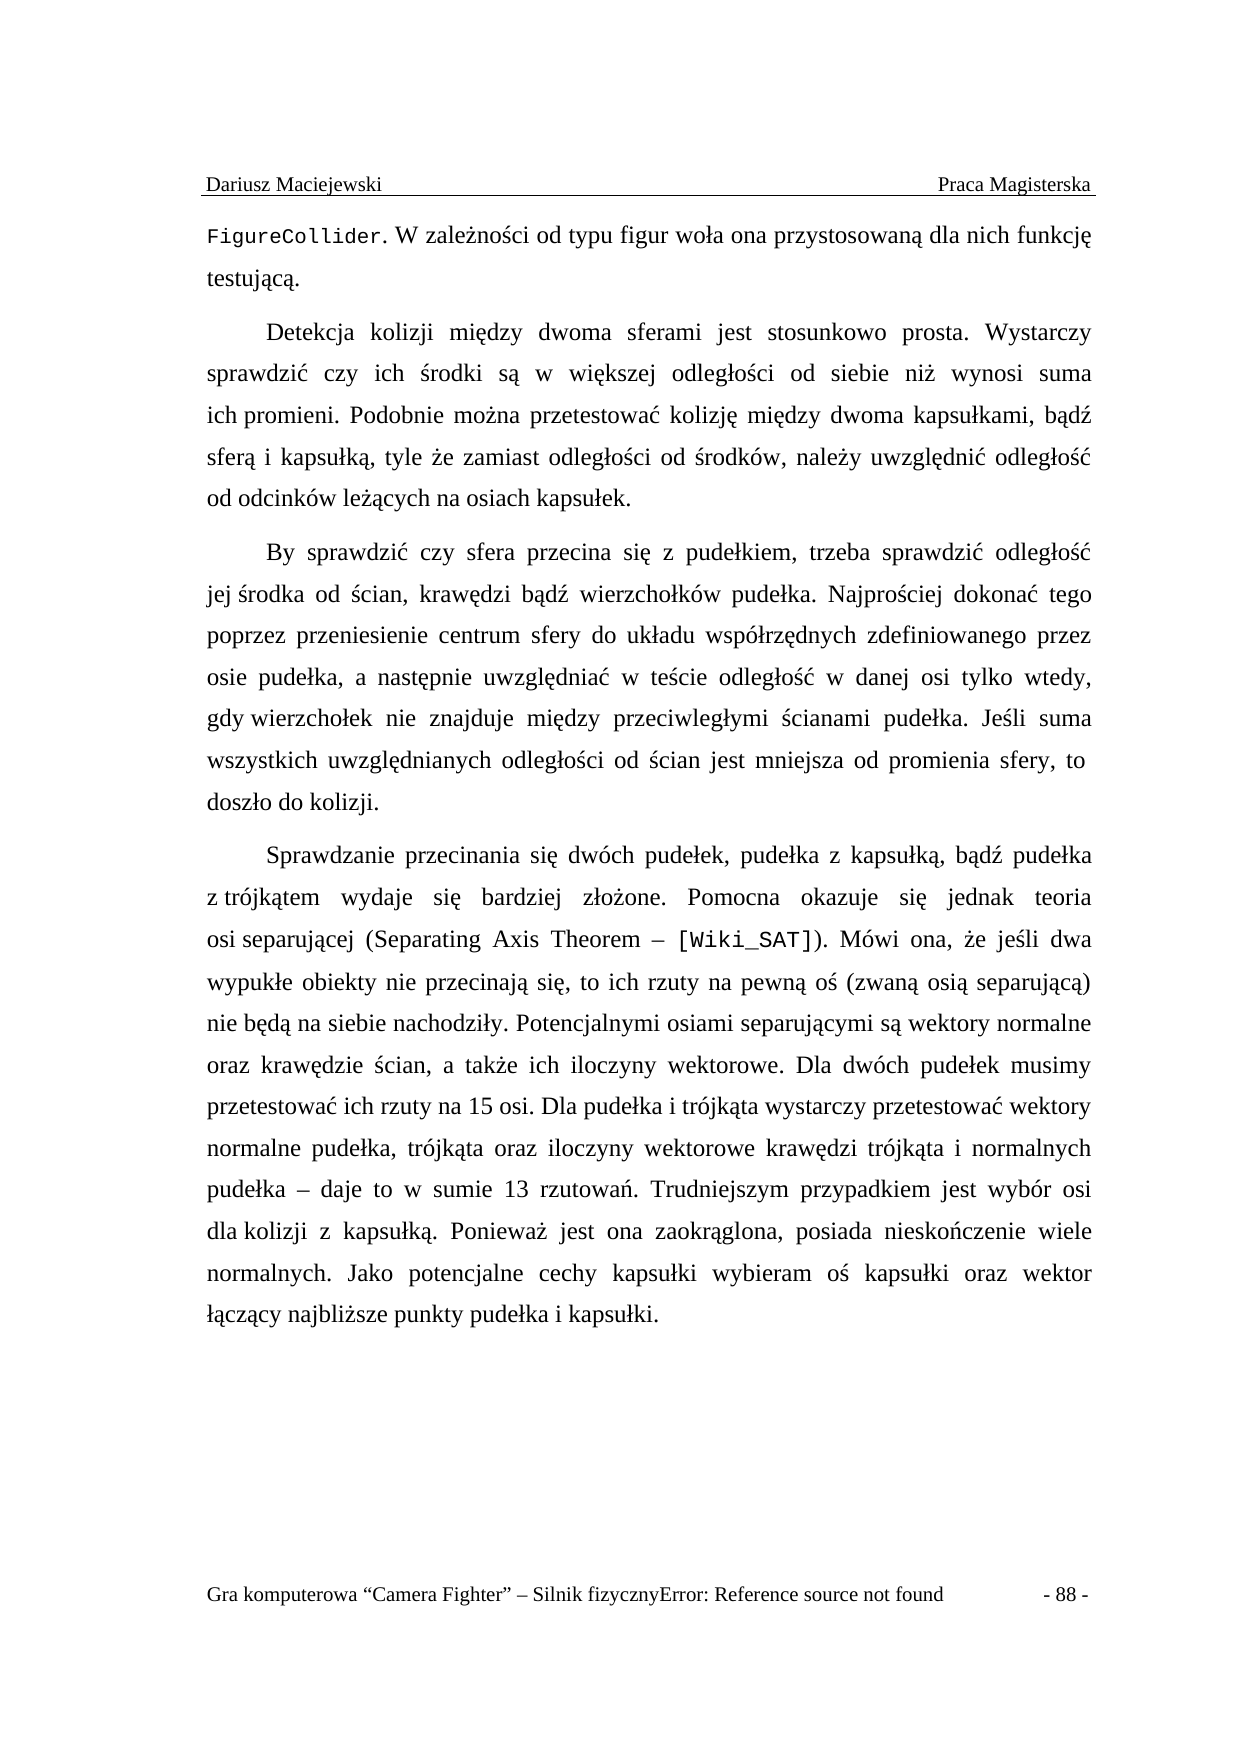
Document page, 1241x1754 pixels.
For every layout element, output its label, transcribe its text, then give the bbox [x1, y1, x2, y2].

text Sprawdzanie przecinania się dwóch pudełek, pudełka z kapsułką, bądź pudełka z trójkątem wydaje się bardziej złożone. Pomocna okazuje się jednak teoria osi separującej (Separating Axis Theorem – [Wiki_SAT]). Mówi ona, że jeśli dwa wypukłe obiekty nie przecinają się, to ich rzuty na pewną oś (zwaną osią separującą) nie będą na siebie nachodziły. Potencjalnymi osiami separującymi są wektory normalne oraz krawędzie ścian, a także ich iloczyny wektorowe. Dla dwóch pudełek musimy przetestować ich rzuty na 15 osi. Dla pudełka i trójkąta wystarczy przetestować wektory normalne pudełka, trójkąta oraz iloczyny wektorowe krawędzi trójkąta i normalnych pudełka – daje to w sumie 13 rzutowań. Trudniejszym przypadkiem jest wybór osi dla kolizji z kapsułką. Ponieważ jest ona zaokrąglona, posiada nieskończenie wiele normalnych. Jako potencjalne cechy kapsułki wybieram oś kapsułki oraz wektor łączący najbliższe punkty pudełka i kapsułki. [207, 842, 1092, 1328]
text FigureCollider. W zależności od typu figur woła ona przystosowaną dla nich funkcję testującą. [207, 221, 1092, 292]
text By sprawdzić czy sfera przecina się z pudełkiem, trzeba sprawdzić odległość jej środka od ścian, krawędzi bądź wierzchołków pudełka. Najprościej dokonać tego poprzez przeniesienie centrum sfery do układu współrzędnych zdefiniowanego przez osie pudełka, a następnie uwzględniać w teście odległość w danej osi tylko wtedy, gdy wierzchołek nie znajduje między przeciwległymi ścianami pudełka. Jeśli suma wszystkich uwzględnianych odległości od ścian jest mniejsza od promienia sfery, to doszło do kolizji. [207, 538, 1092, 815]
text Detekcja kolizji między dwoma sferami jest stosunkowo prosta. Wystarczy sprawdzić czy ich środki są w większej odległości od siebie niż wynosi suma ich promieni. Podobnie można przetestować kolizję między dwoma kapsułkami, bądź sferą i kapsułką, tyle że zamiast odległości od środków, należy uwzględnić odległość od odcinków leżących na osiach kapsułek. [207, 318, 1092, 512]
